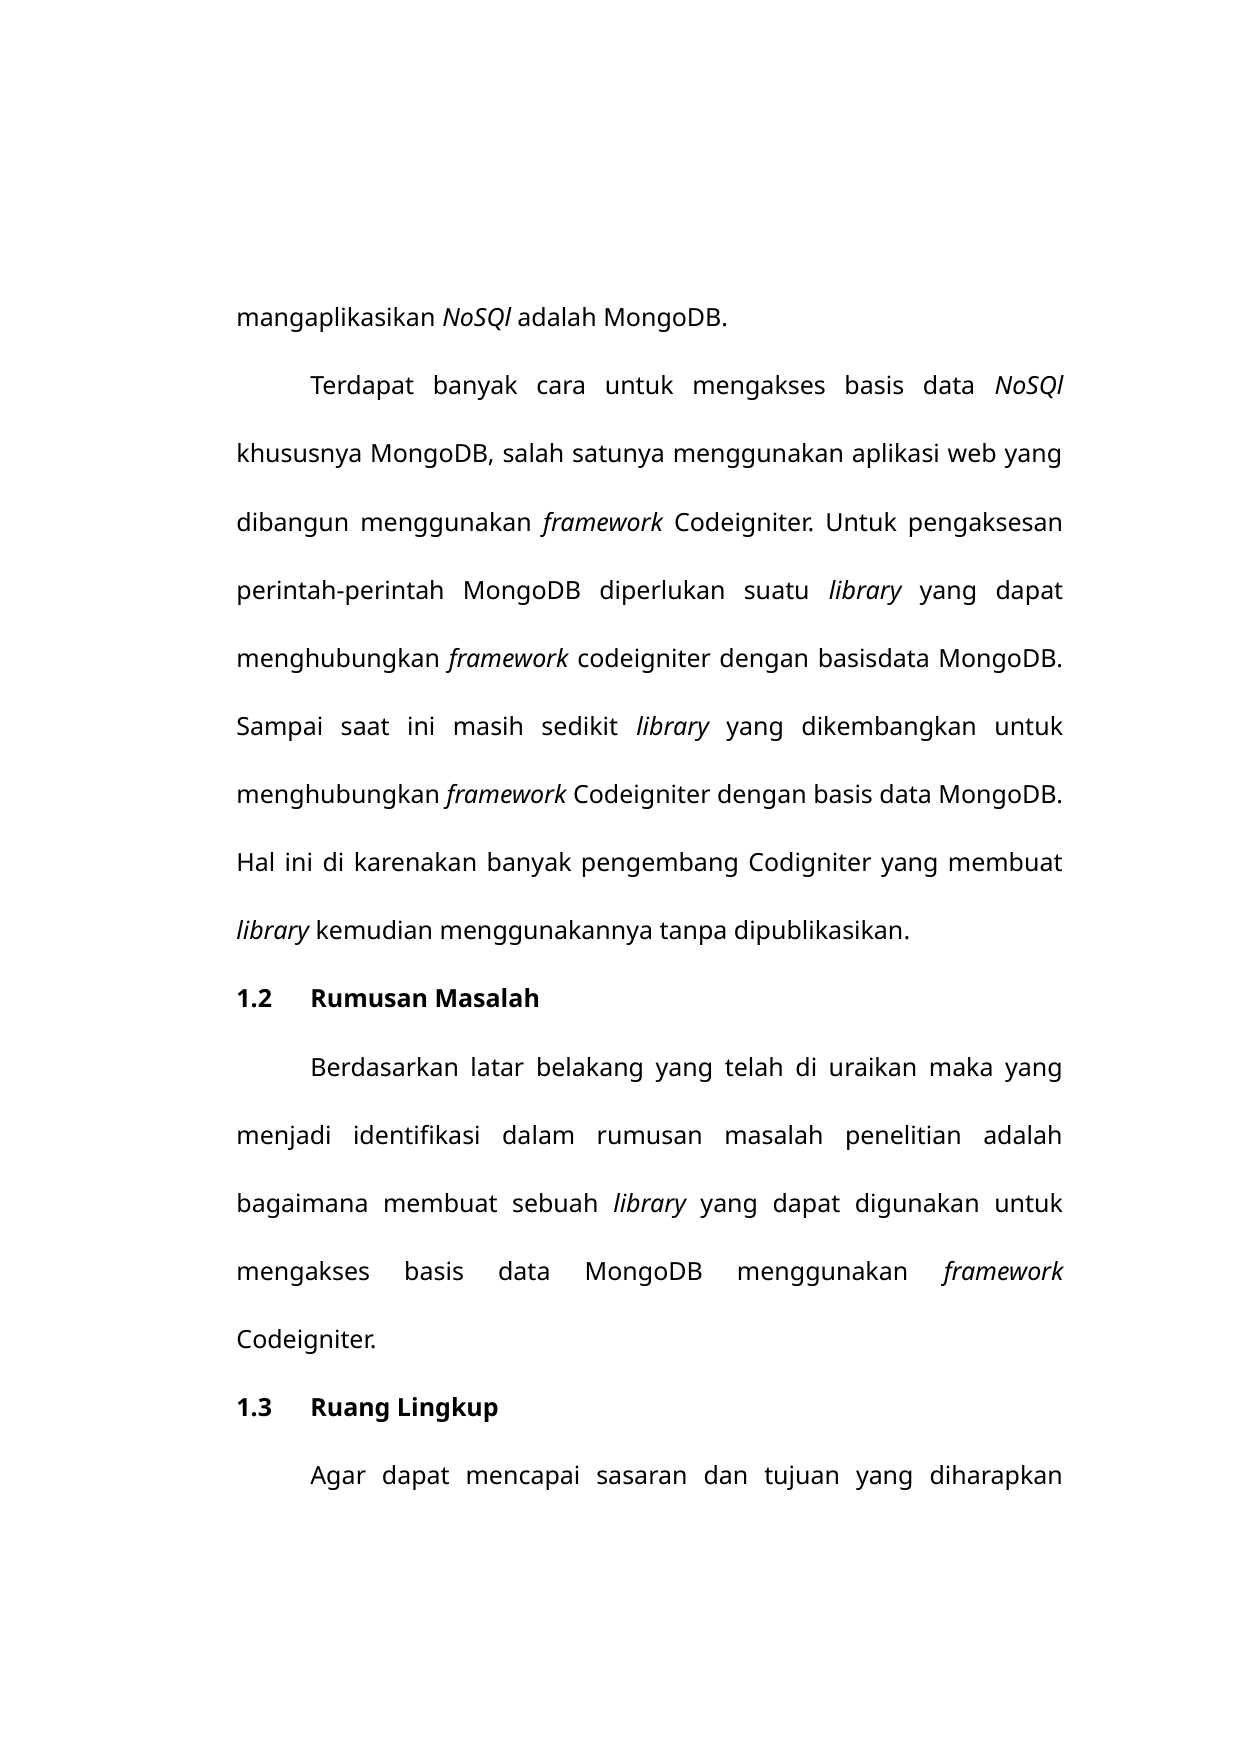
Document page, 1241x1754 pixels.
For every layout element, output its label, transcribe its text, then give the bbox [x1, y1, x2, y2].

text mangaplikasikan NoSQl adalah MongoDB. [236, 300, 1063, 334]
text 1.2 Rumusan Masalah [236, 981, 1063, 1015]
text Terdapat banyak cara untuk mengakses basis data NoSQl khususnya MongoDB, salah satunya menggunakan aplikasi web yang dibangun menggunakan framework Codeigniter. Untuk pengaksesan perintah-perintah MongoDB diperlukan suatu library yang dapat menghubungkan framework codeigniter dengan basisdata MongoDB. Sampai saat ini masih sedikit library yang dikembangkan untuk menghubungkan framework Codeigniter dengan basis data MongoDB. Hal ini di karenakan banyak pengembang Codigniter yang membuat library kemudian menggunakannya tanpa dipublikasikan. [236, 368, 1063, 947]
text Agar dapat mencapai sasaran dan tujuan yang diharapkan [236, 1458, 1063, 1492]
list 1.3 Ruang Lingkup [236, 1390, 1063, 1424]
text Berdasarkan latar belakang yang telah di uraikan maka yang menjadi identifikasi dalam rumusan masalah penelitian adalah bagaimana membuat sebuah library yang dapat digunakan untuk mengakses basis data MongoDB menggunakan framework Codeigniter. [236, 1049, 1063, 1356]
